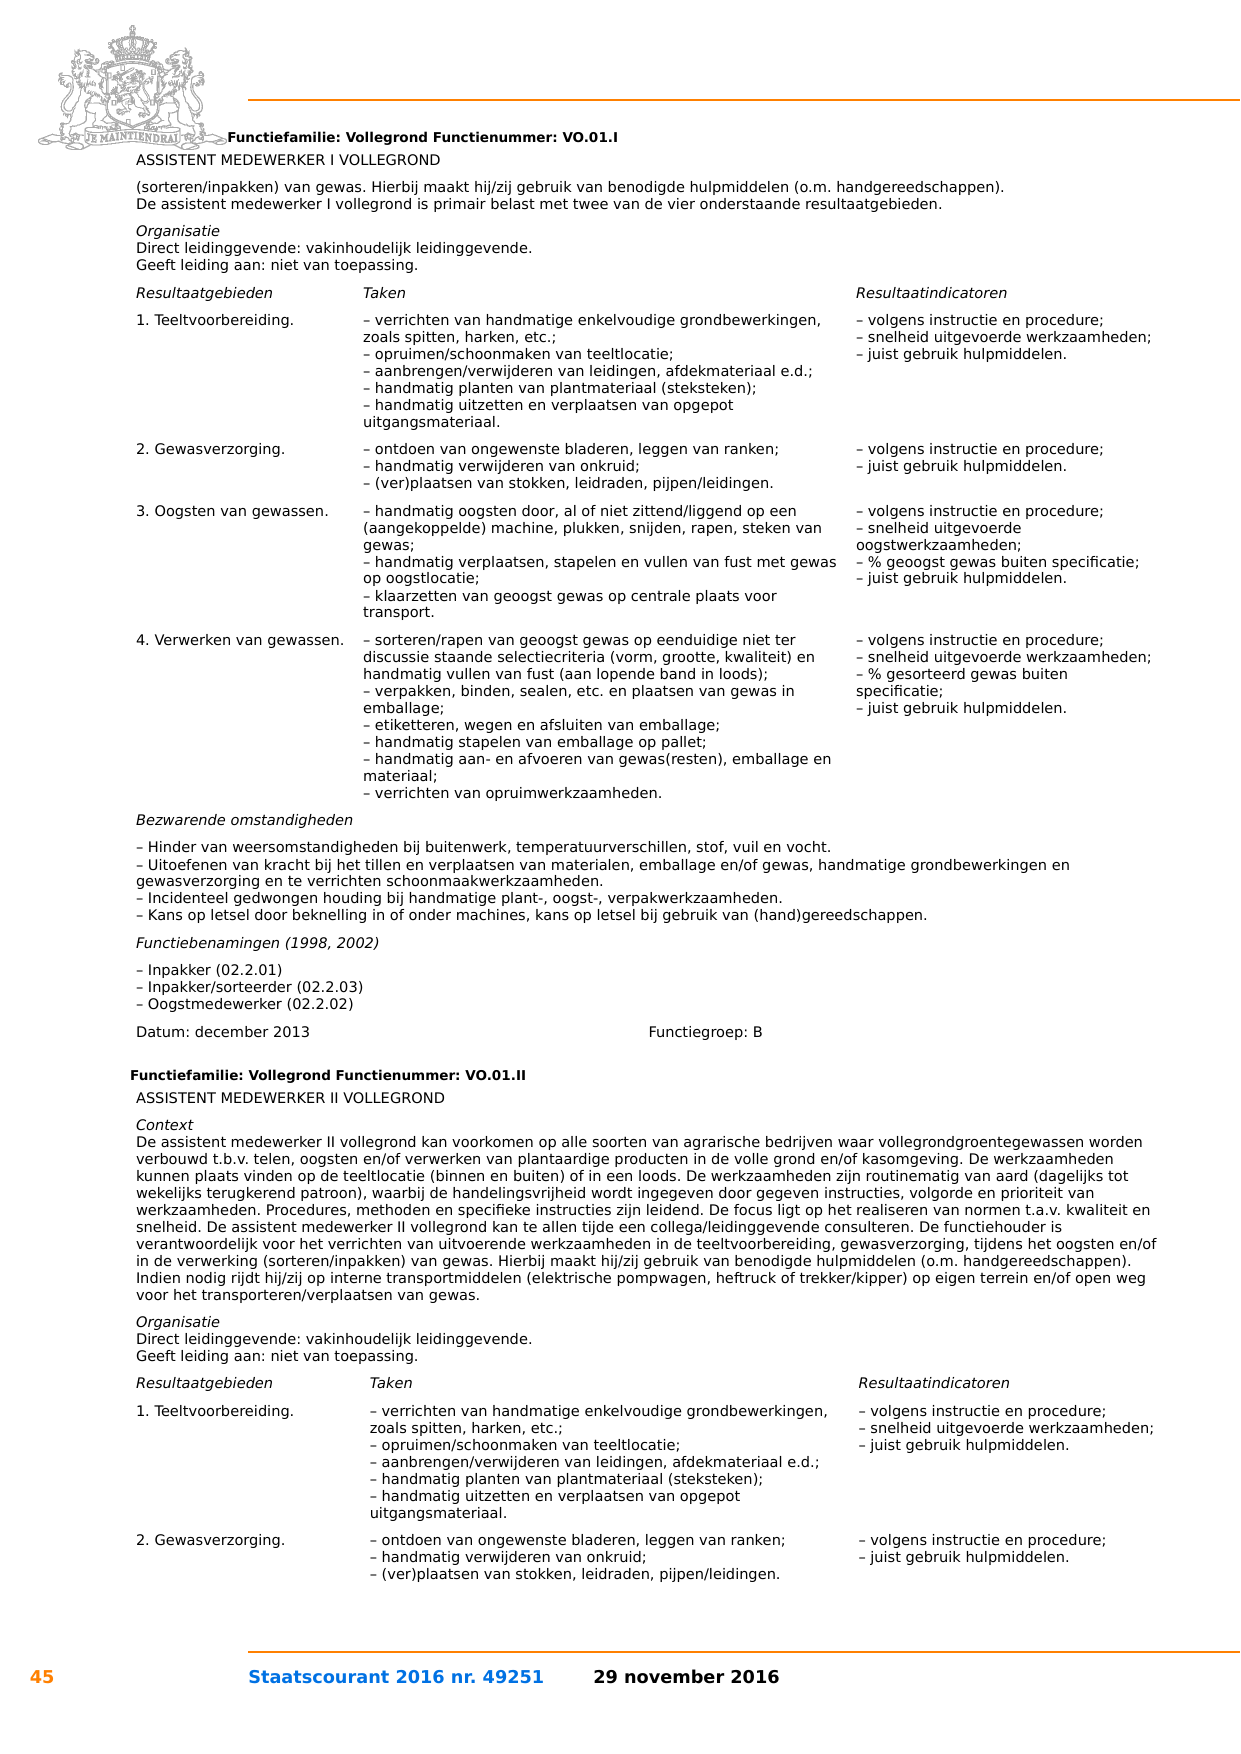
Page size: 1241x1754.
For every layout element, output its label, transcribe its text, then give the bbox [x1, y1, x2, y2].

table_cell – ontdoen van ongewenste bladeren, leggen van ranken; – handmatig verwijderen van onkruid; – (ver)plaatsen van stokken, leidraden, pijpen/leidingen. [364, 1528, 852, 1588]
table_cell – Hinder van weersomstandigheden bij buitenwerk, temperatuurverschillen, stof, vuil en vocht. – Uitoefenen van kracht bij het tillen en verplaatsen van materialen, emballage en/of gewas, handmatige grondbewerkingen en gewasverzorging en te verrichten schoonmaakwerkzaamheden. – Incidenteel gedwongen houding bij handmatige plant-, oogst-, verpakwerkzaamheden. – Kans op letsel door beknelling in of onder machines, kans op letsel bij gebruik van (hand)gereedschappen. [131, 835, 1163, 929]
table_cell – volgens instructie en procedure; – juist gebruik hulpmiddelen. [853, 1528, 1163, 1588]
table_cell Resultaatgebieden [131, 280, 356, 306]
table_cell Functiebenamingen (1998, 2002) [131, 930, 1163, 956]
table_cell 1. Teeltvoorbereiding. [131, 307, 356, 435]
table_cell – verrichten van handmatige enkelvoudige grondbewerkingen, zoals spitten, harken, etc.; – opruimen/schoonmaken van teeltlocatie; – aanbrengen/verwijderen van leidingen, afdekmateriaal e.d.; – handmatig planten van plantmateriaal (steksteken); – handmatig uitzetten en verplaatsen van opgepot uitgangsmateriaal. [364, 1398, 852, 1526]
table_cell ASSISTENT MEDEWERKER I VOLLEGROND [131, 147, 1163, 173]
table_cell Resultaatindicatoren [850, 280, 1163, 306]
table_cell – volgens instructie en procedure; – snelheid uitgevoerde werkzaamheden; – juist gebruik hulpmiddelen. [853, 1398, 1163, 1526]
table_cell 2. Gewasverzorging. [131, 436, 356, 497]
table_cell 2. Gewasverzorging. [131, 1528, 363, 1588]
picture [38, 25, 227, 150]
table_cell Organisatie Direct leidinggevende: vakinhoudelijk leidinggevende. Geeft leiding aan: niet van toepassing. [131, 219, 1163, 279]
table_cell ASSISTENT MEDEWERKER II VOLLEGROND [131, 1085, 1163, 1111]
table_cell – verrichten van handmatige enkelvoudige grondbewerkingen, zoals spitten, harken, etc.; – opruimen/schoonmaken van teeltlocatie; – aanbrengen/verwijderen van leidingen, afdekmateriaal e.d.; – handmatig planten van plantmateriaal (steksteken); – handmatig uitzetten en verplaatsen van opgepot uitgangsmateriaal. [357, 307, 849, 435]
table_cell Taken [364, 1371, 852, 1397]
table_cell – volgens instructie en procedure; – juist gebruik hulpmiddelen. [850, 436, 1163, 497]
table_cell Context De assistent medewerker II vollegrond kan voorkomen op alle soorten van agrarische bedrijven waar vollegrondgroentegewassen worden verbouwd t.b.v. telen, oogsten en/of verwerken van plantaardige producten in de volle grond en/of kasomgeving. De werkzaamheden kunnen plaats vinden op de teeltlocatie (binnen en buiten) of in een loods. De werkzaamheden zijn routinematig van aard (dagelijks tot wekelijks terugkerend patroon), waarbij de handelingsvrijheid wordt ingegeven door gegeven instructies, volgorde en prioriteit van werkzaamheden. Procedures, methoden en specifieke instructies zijn leidend. De focus ligt op het realiseren van normen t.a.v. kwaliteit en snelheid. De assistent medewerker II vollegrond kan te allen tijde een collega/leidinggevende consulteren. De functiehouder is verantwoordelijk voor het verrichten van uitvoerende werkzaamheden in de teeltvoorbereiding, gewasverzorging, tijdens het oogsten en/of in de verwerking (sorteren/inpakken) van gewas. Hierbij maakt hij/zij gebruik van benodigde hulpmiddelen (o.m. handgereedschappen). Indien nodig rijdt hij/zij op interne transportmiddelen (elektrische pompwagen, heftruck of trekker/kipper) op eigen terrein en/of open weg voor het transporteren/verplaatsen van gewas. [131, 1112, 1163, 1308]
table_cell 1. Teeltvoorbereiding. [131, 1398, 363, 1526]
table_cell – Inpakker (02.2.01) – Inpakker/sorteerder (02.2.03) – Oogstmedewerker (02.2.02) [131, 958, 1163, 1018]
table_cell Taken [357, 280, 849, 306]
table_cell Organisatie Direct leidinggevende: vakinhoudelijk leidinggevende. Geeft leiding aan: niet van toepassing. [131, 1309, 1163, 1370]
table_cell Datum: december 2013 [131, 1019, 642, 1045]
table_cell Resultaatgebieden [131, 1371, 363, 1397]
table_cell – volgens instructie en procedure; – snelheid uitgevoerde werkzaamheden; – % gesorteerd gewas buiten specificatie; – juist gebruik hulpmiddelen. [850, 627, 1163, 806]
table_cell – handmatig oogsten door, al of niet zittend/liggend op een (aangekoppelde) machine, plukken, snijden, rapen, steken van gewas; – handmatig verplaatsen, stapelen en vullen van fust met gewas op oogstlocatie; – klaarzetten van geoogst gewas op centrale plaats voor transport. [357, 498, 849, 626]
table_cell – ontdoen van ongewenste bladeren, leggen van ranken; – handmatig verwijderen van onkruid; – (ver)plaatsen van stokken, leidraden, pijpen/leidingen. [357, 436, 849, 497]
table_header Functiefamilie: Vollegrond Functienummer: VO.01.II [130, 1068, 1163, 1084]
table_cell – volgens instructie en procedure; – snelheid uitgevoerde oogstwerkzaamheden; – % geoogst gewas buiten specificatie; – juist gebruik hulpmiddelen. [850, 498, 1163, 626]
table_cell (sorteren/inpakken) van gewas. Hierbij maakt hij/zij gebruik van benodigde hulpmiddelen (o.m. handgereedschappen). De assistent medewerker I vollegrond is primair belast met twee van de vier onderstaande resultaatgebieden. [131, 174, 1163, 217]
table_cell – sorteren/rapen van geoogst gewas op eenduidige niet ter discussie staande selectiecriteria (vorm, grootte, kwaliteit) en handmatig vullen van fust (aan lopende band in loods); – verpakken, binden, sealen, etc. en plaatsen van gewas in emballage; – etiketteren, wegen en afsluiten van emballage; – handmatig stapelen van emballage op pallet; – handmatig aan- en afvoeren van gewas(resten), emballage en materiaal; – verrichten van opruimwerkzaamheden. [357, 627, 849, 806]
table_cell 3. Oogsten van gewassen. [131, 498, 356, 626]
table_cell Functiegroep: B [643, 1019, 1163, 1045]
table_cell 4. Verwerken van gewassen. [131, 627, 356, 806]
table_cell – volgens instructie en procedure; – snelheid uitgevoerde werkzaamheden; – juist gebruik hulpmiddelen. [850, 307, 1163, 435]
table_cell Bezwarende omstandigheden [131, 807, 1163, 834]
table_header Functiefamilie: Vollegrond Functienummer: VO.01.I [227, 130, 1163, 146]
table_cell Resultaatindicatoren [853, 1371, 1163, 1397]
